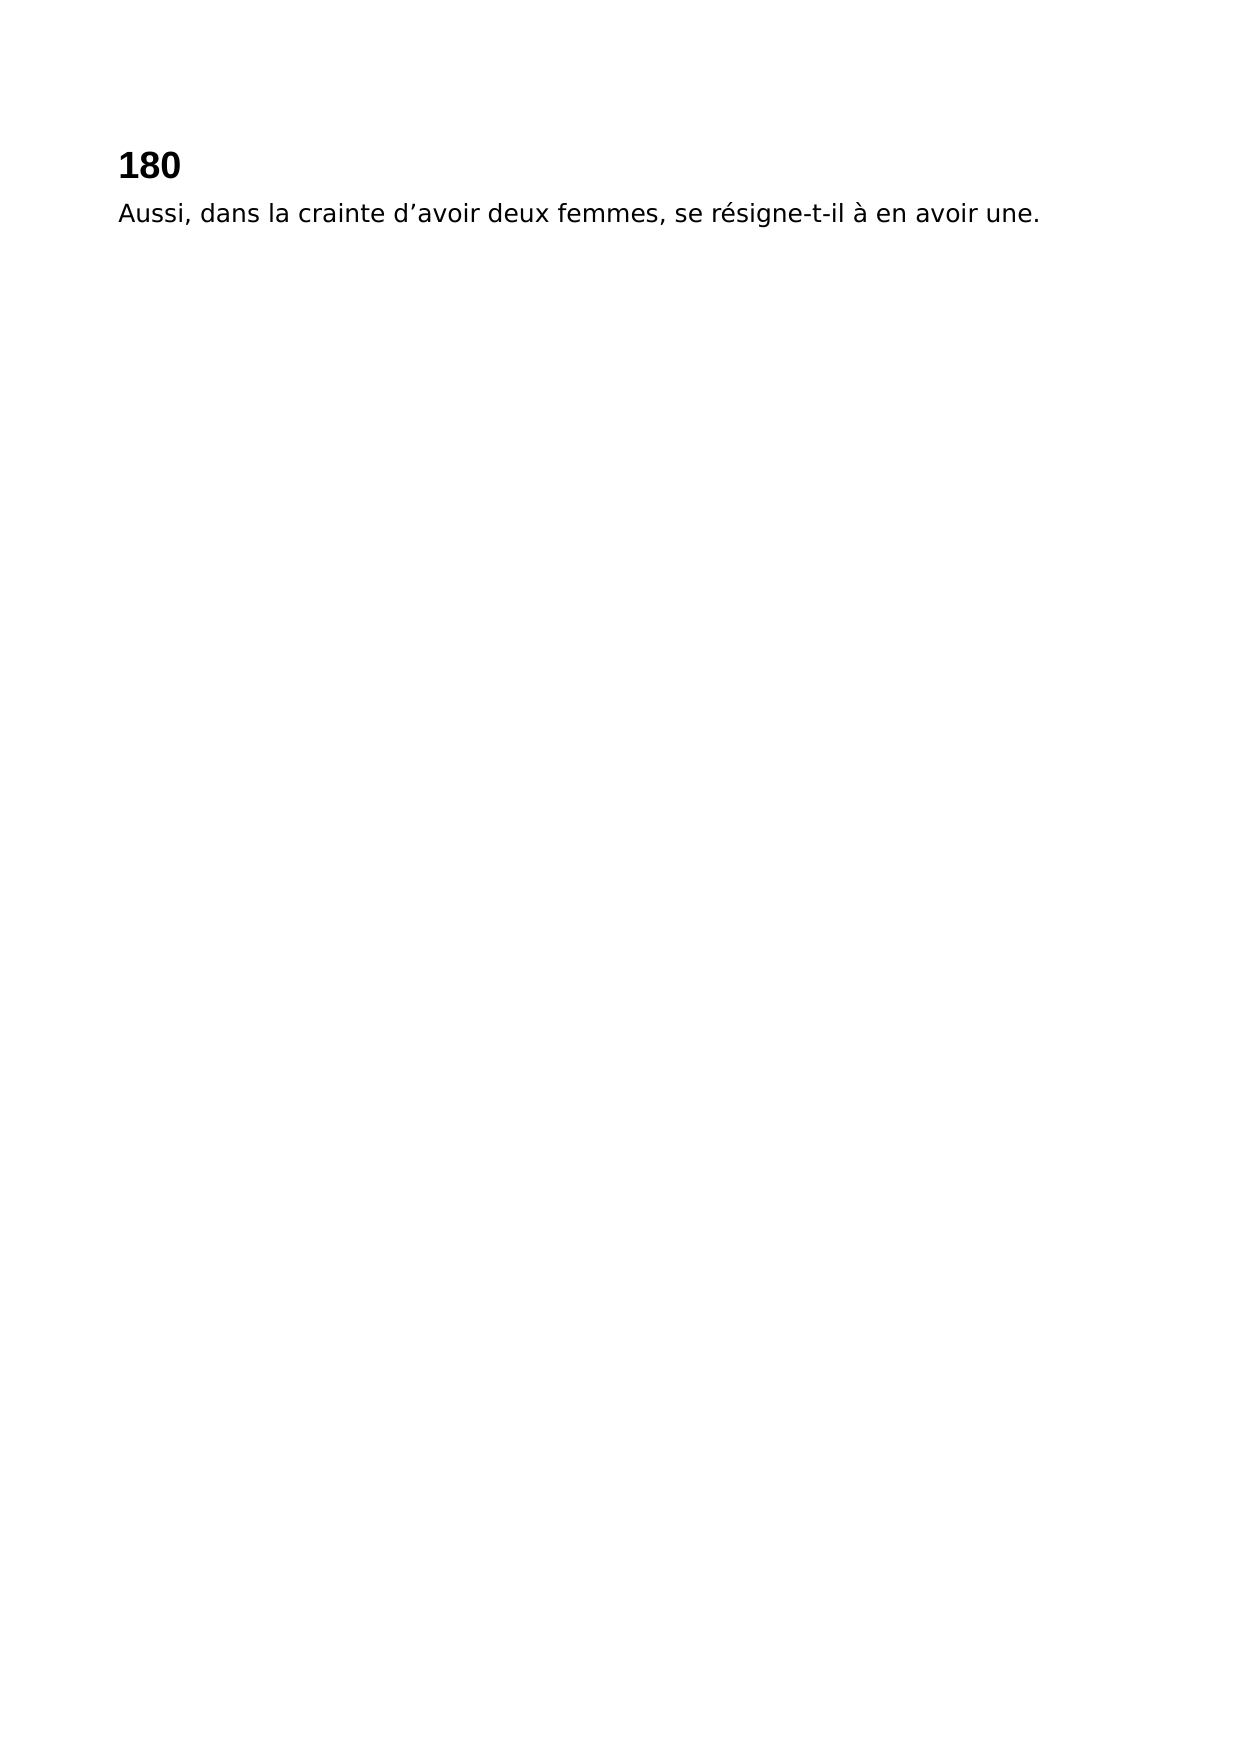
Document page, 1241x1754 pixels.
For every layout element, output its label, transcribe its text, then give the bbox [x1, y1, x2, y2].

text Aussi, dans la crainte d’avoir deux femmes, se résigne-t-il à en avoir une. [118, 199, 1122, 228]
subtitle 180 [118, 143, 1122, 187]
